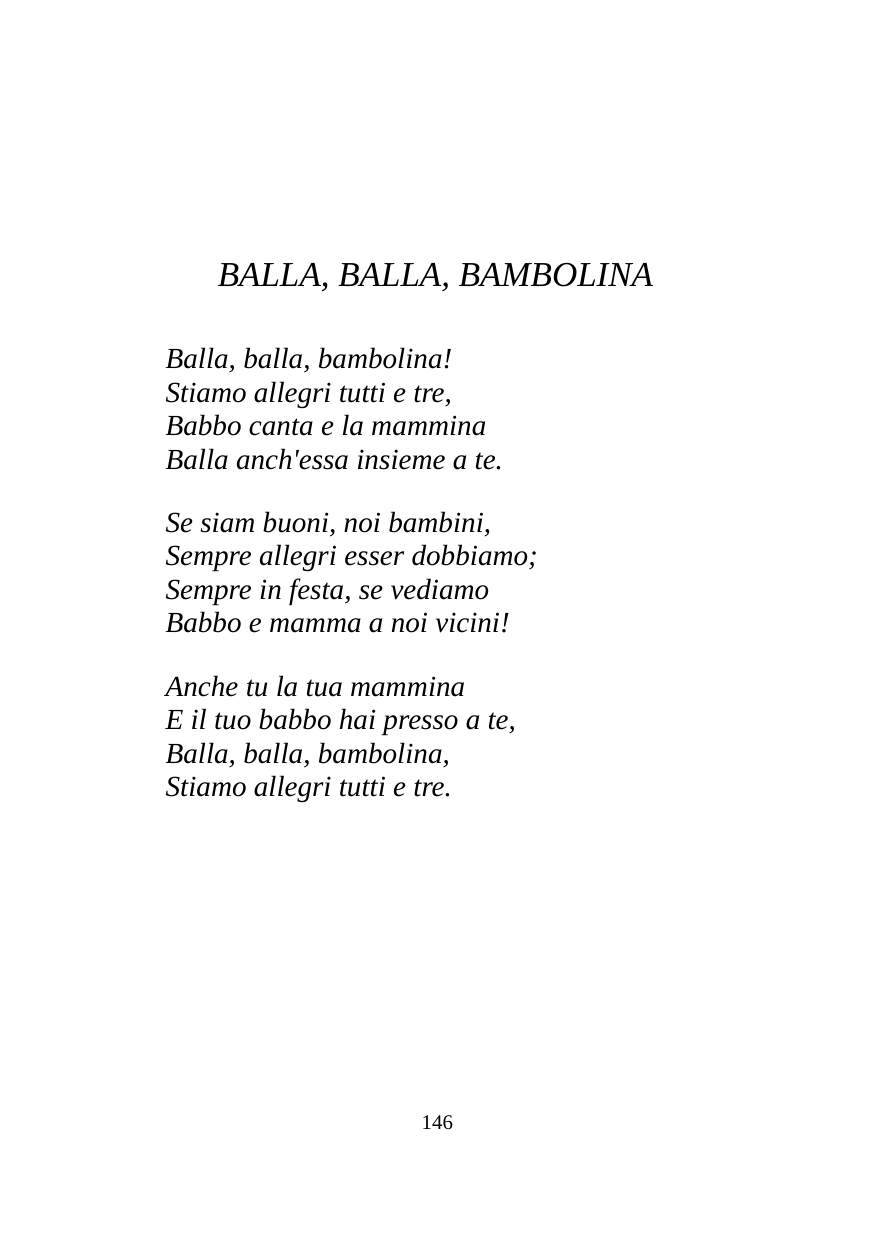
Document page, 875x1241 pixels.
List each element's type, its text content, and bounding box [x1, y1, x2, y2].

text Balla, balla, bambolina! Stiamo allegri tutti e tre, Babbo canta e la mammina Balla anch'essa insieme a te. [165, 341, 768, 476]
text Anche tu la tua mammina E il tuo babbo hai presso a te, Balla, balla, bambolina, Stiamo allegri tutti e tre. [165, 669, 768, 803]
text Se siam buoni, noi bambini, Sempre allegri esser dobbiamo; Sempre in festa, se vediamo Babbo e mamma a noi vicini! [165, 505, 768, 639]
subtitle BALLA, BALLA, BAMBOLINA [106, 254, 768, 294]
